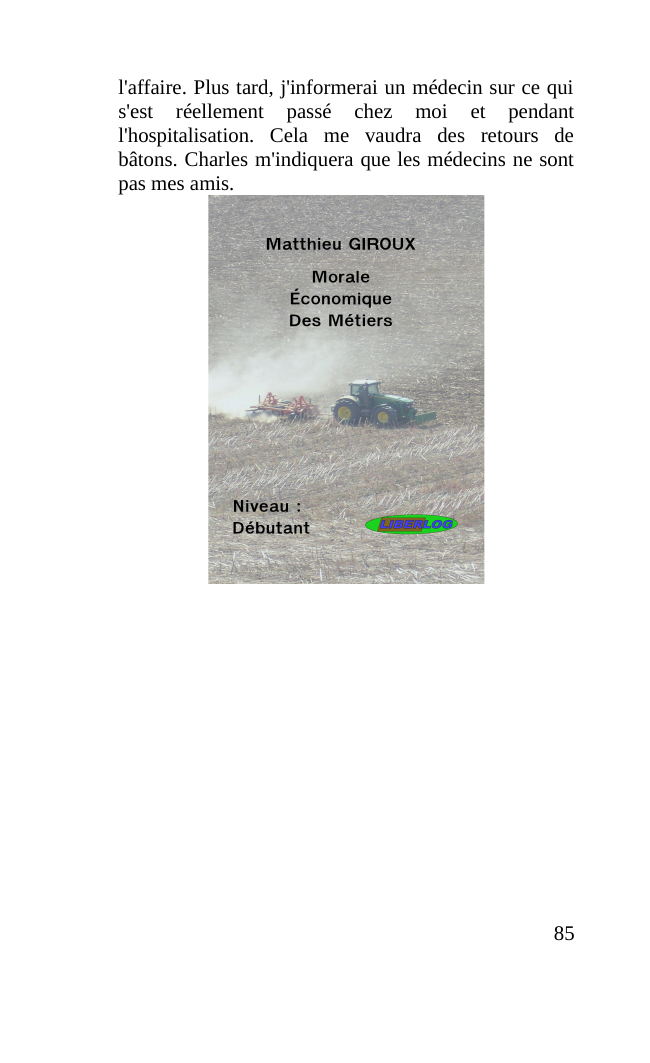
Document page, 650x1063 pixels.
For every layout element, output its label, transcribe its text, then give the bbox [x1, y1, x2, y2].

picture [208, 195, 485, 584]
text l'affaire. Plus tard, j'informerai un médecin sur ce qui s'est réellement passé chez moi et pendant l'hospitalisation. Cela me vaudra des retours de bâtons. Charles m'indiquera que les médecins ne sont pas mes amis. [118, 75, 574, 195]
